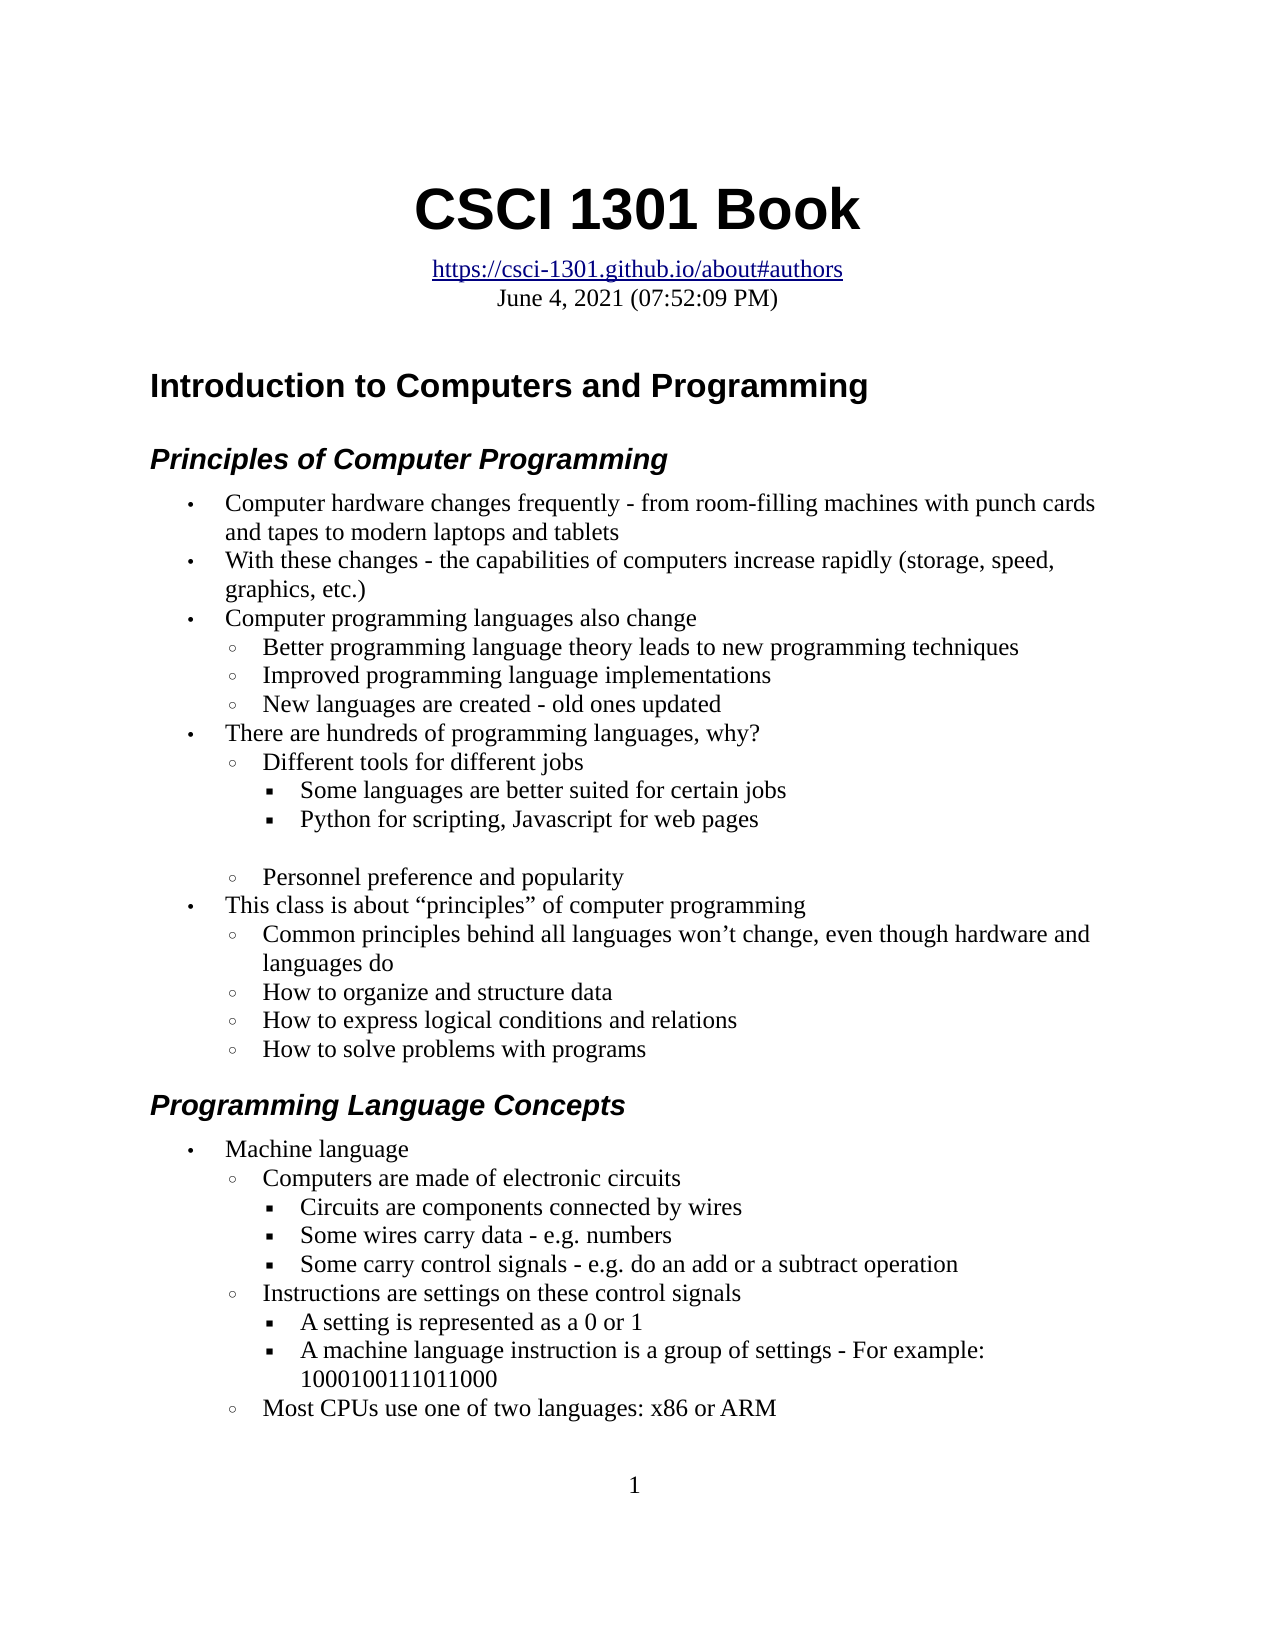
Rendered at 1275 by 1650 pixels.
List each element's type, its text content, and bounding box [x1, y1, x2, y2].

list Python for scripting, Javascript for web pages [262, 804, 1125, 862]
text June 4, 2021 (07:52:09 PM) [150, 283, 1125, 312]
list A setting is represented as a 0 or 1 [262, 1307, 1125, 1335]
list This class is about “principles” of computer programming [187, 891, 1125, 919]
list Personnel preference and popularity [225, 862, 1125, 891]
list Better programming language theory leads to new programming techniques [225, 632, 1125, 661]
list New languages are created - old ones updated [225, 689, 1125, 718]
list Machine language [187, 1134, 1125, 1163]
list Some carry control signals - e.g. do an add or a subtract operation [262, 1249, 1125, 1278]
list Computer hardware changes frequently - from room-filling machines with punch cards and tapes to modern laptops and tablets [187, 488, 1125, 546]
list Instructions are settings on these control signals [225, 1278, 1125, 1307]
list How to organize and structure data [225, 977, 1125, 1006]
subtitle Introduction to Computers and Programming [150, 366, 1125, 404]
list Computer programming languages also change [187, 603, 1125, 632]
list There are hundreds of programming languages, why? [187, 718, 1125, 747]
list A machine language instruction is a group of settings - For example: 1000100111011000 [262, 1335, 1125, 1393]
subtitle Principles of Computer Programming [150, 442, 1125, 476]
list Circuits are components connected by wires [262, 1192, 1125, 1220]
list With these changes - the capabilities of computers increase rapidly (storage, speed, graphics, etc.) [187, 546, 1125, 603]
list How to express logical conditions and relations [225, 1006, 1125, 1034]
subtitle Programming Language Concepts [150, 1088, 1125, 1122]
text https://csci-1301.github.io/about#authors [150, 254, 1125, 283]
list Computers are made of electronic circuits [225, 1163, 1125, 1192]
title CSCI 1301 Book [150, 175, 1125, 242]
list Some languages are better suited for certain jobs [262, 776, 1125, 804]
list Different tools for different jobs [225, 747, 1125, 776]
list Some wires carry data - e.g. numbers [262, 1220, 1125, 1249]
list How to solve problems with programs [225, 1034, 1125, 1063]
list Most CPUs use one of two languages: x86 or ARM [225, 1393, 1125, 1422]
list Common principles behind all languages won’t change, even though hardware and languages do [225, 919, 1125, 977]
list Improved programming language implementations [225, 661, 1125, 689]
